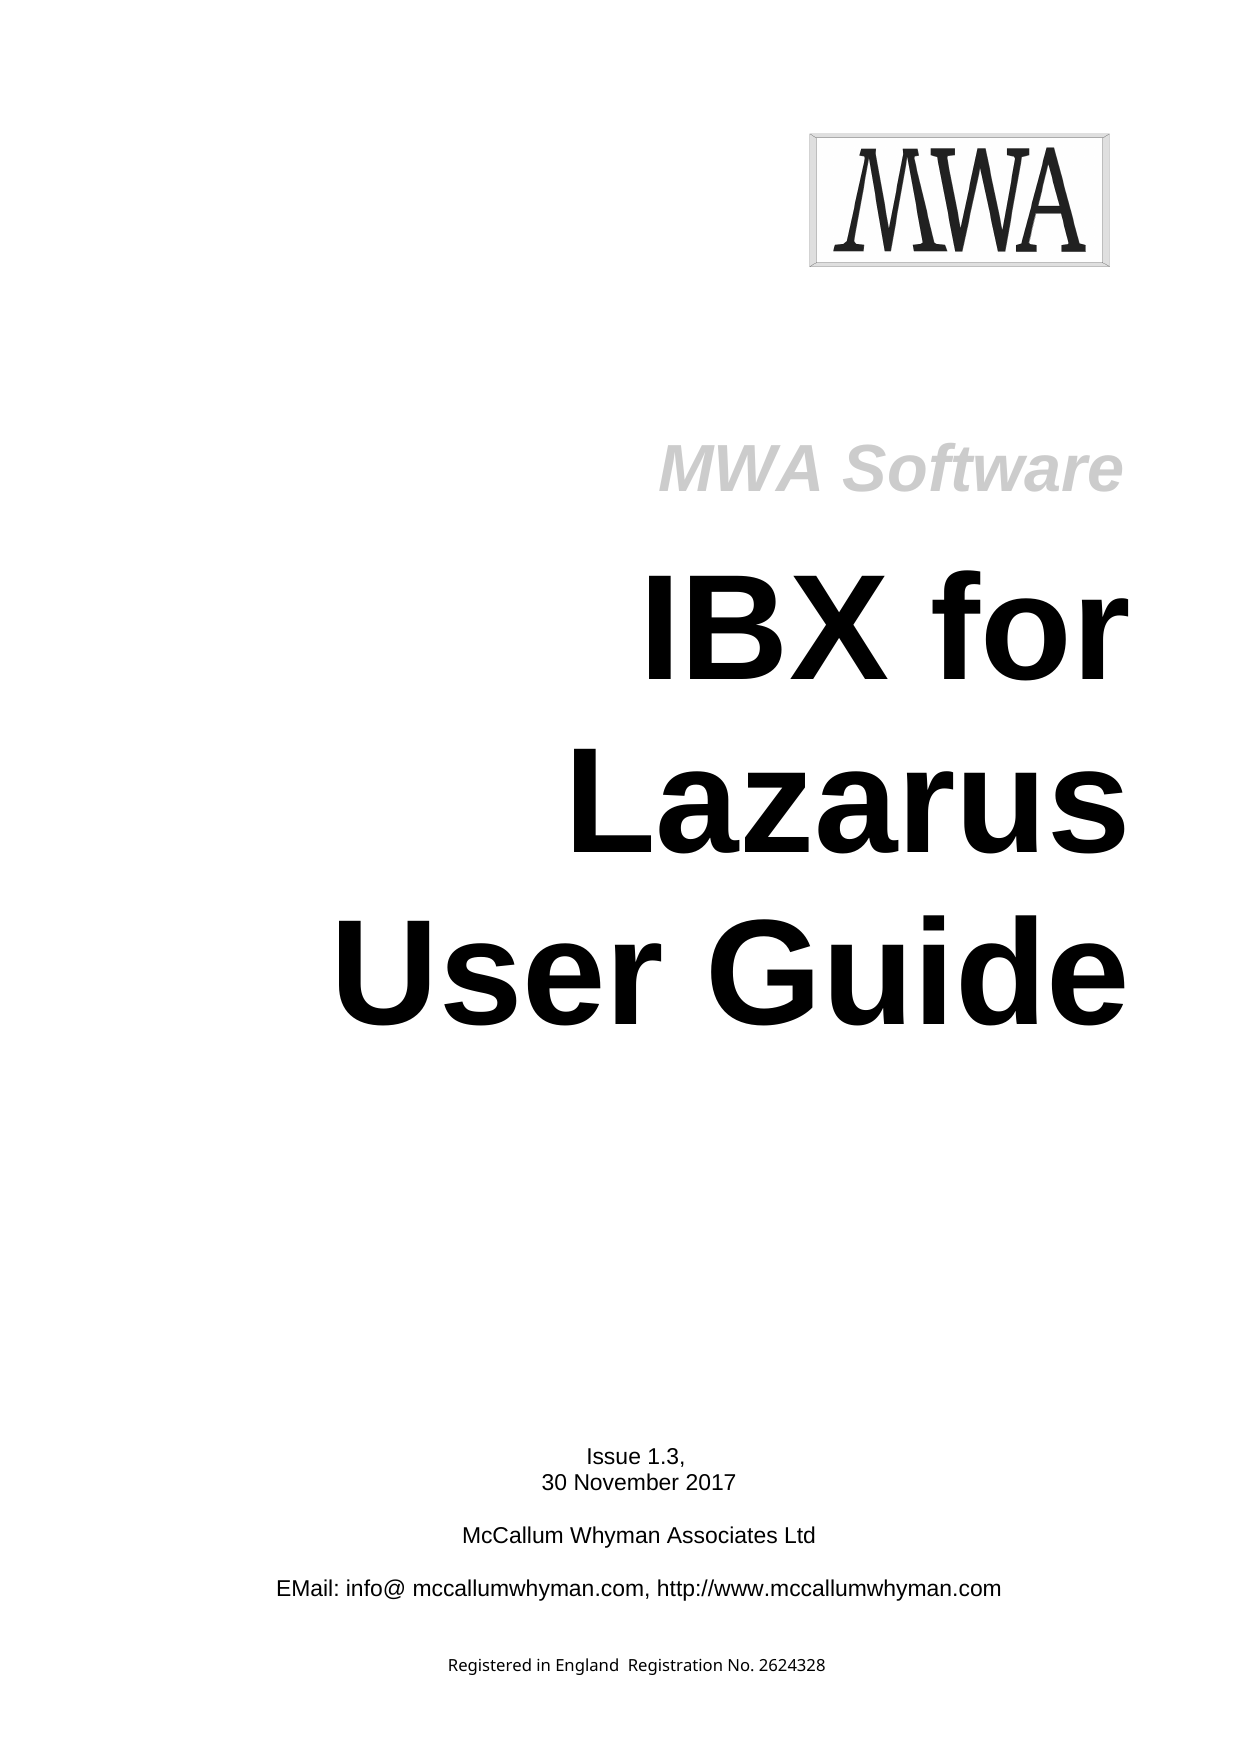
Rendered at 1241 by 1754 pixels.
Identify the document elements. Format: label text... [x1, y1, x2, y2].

text McCallum Whyman Associates Ltd [150, 1522, 1128, 1548]
text MWA Software [230, 429, 1131, 505]
text IBX for Lazarus User Guide [155, 505, 1131, 1056]
text Issue 1.3, [150, 1443, 1128, 1469]
text EMail: info@ mccallumwhyman.com, http://www.mccallumwhyman.com [150, 1574, 1128, 1601]
text 30 November 2017 [150, 1469, 1128, 1496]
